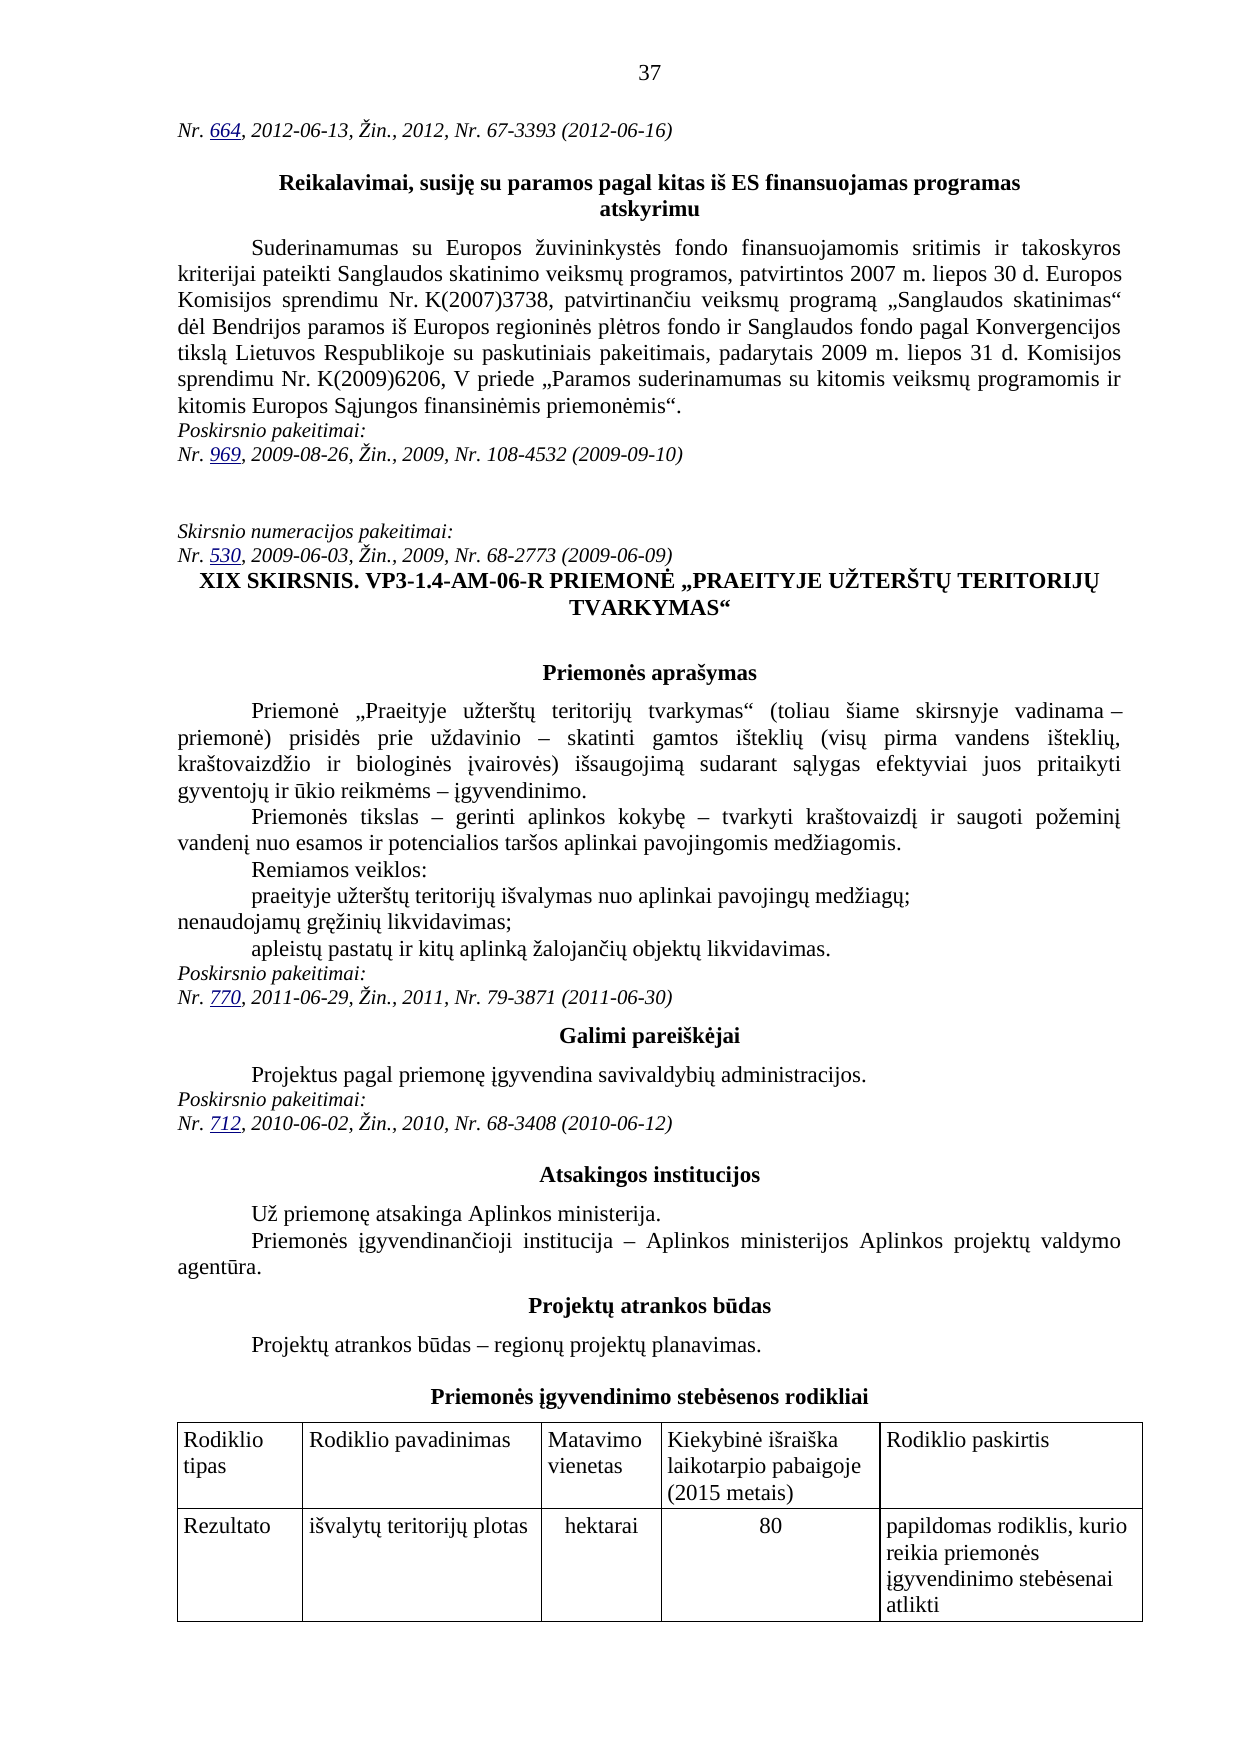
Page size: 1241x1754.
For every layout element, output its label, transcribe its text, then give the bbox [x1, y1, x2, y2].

table_header Rodiklio tipas [178, 1423, 302, 1508]
text Suderinamumas su Europos žuvininkystės fondo finansuojamomis sritimis ir takoskyros kriterijai pateikti Sanglaudos skatinimo veiksmų programos, patvirtintos 2007 m. liepos 30 d. Europos Komisijos sprendimu Nr. K(2007)3738, patvirtinančiu veiksmų programą „Sanglaudos skatinimas“ dėl Bendrijos paramos iš Europos regioninės plėtros fondo ir Sanglaudos fondo pagal Konvergencijos tikslą Lietuvos Respublikoje su paskutiniais pakeitimais, padarytais 2009 m. liepos 31 d. Komisijos sprendimu Nr. K(2009)6206, V priede „Paramos suderinamumas su kitomis veiksmų programomis ir kitomis Europos Sąjungos finansinėmis priemonėmis“. [177, 234, 1122, 418]
text Nr. 530, 2009-06-03, Žin., 2009, Nr. 68-2773 (2009-06-09) [177, 543, 1122, 567]
text Priemonės įgyvendinimo stebėsenos rodikliai [177, 1383, 1122, 1410]
text Poskirsnio pakeitimai: [177, 418, 1122, 442]
table_header Rodiklio paskirtis [881, 1423, 1142, 1508]
text Nr. 664, 2012-06-13, Žin., 2012, Nr. 67-3393 (2012-06-16) [177, 118, 1122, 142]
text Nr. 969, 2009-08-26, Žin., 2009, Nr. 108-4532 (2009-09-10) [177, 442, 1122, 466]
text Nr. 712, 2010-06-02, Žin., 2010, Nr. 68-3408 (2010-06-12) [177, 1111, 1122, 1135]
text Atsakingos institucijos [177, 1161, 1122, 1188]
text Projektus pagal priemonę įgyvendina savivaldybių administracijos. [177, 1061, 1122, 1087]
text Už priemonę atsakinga Aplinkos ministerija. [177, 1200, 1122, 1227]
text Priemonės tikslas – gerinti aplinkos kokybę – tvarkyti kraštovaizdį ir saugoti požeminį vandenį nuo esamos ir potencialios taršos aplinkai pavojingomis medžiagomis. [177, 803, 1122, 856]
text XIX SKIRSNIS. VP3-1.4-AM-06-R PRIEMONĖ „PRAEITYJE UŽTERŠTŲ TERITORIJŲ TVARKYMAS“ [177, 567, 1122, 620]
table_cell išvalytų teri­to­rijų plotas [303, 1509, 541, 1621]
table_header Kiekybinė išraiška laikotarpio pabaigoje (2015 metais) [662, 1423, 879, 1508]
text Poskirsnio pakeitimai: [177, 961, 1122, 985]
table_header Matavimo vienetas [542, 1423, 661, 1508]
table_cell papildomas rodiklis, kurio reikia prie­monės įgyvendinimo stebėsenai atlikti [881, 1509, 1142, 1621]
text Remiamos veiklos: [177, 856, 1122, 882]
text Galimi pareiškėjai [177, 1022, 1122, 1048]
text Projektų atrankos būdas [177, 1292, 1122, 1318]
table_cell 80 [662, 1509, 879, 1621]
text Reikalavimai, susiję su paramos pagal kitas iš ES finansuojamas programas atskyrimu [177, 168, 1122, 221]
table_cell Rezultato [178, 1509, 302, 1621]
table_cell hektarai [542, 1509, 661, 1621]
text Priemonė „Praeityje užterštų teritorijų tvarkymas“ (toliau šiame skirsnyje vadinama – priemonė) prisidės prie uždavinio – skatinti gamtos išteklių (visų pirma vandens išteklių, kraštovaizdžio ir biologinės įvairovės) išsaugojimą sudarant sąlygas efektyviai juos pritaikyti gyventojų ir ūkio reikmėms – įgyvendinimo. [177, 698, 1122, 803]
text Projektų atrankos būdas – regionų projektų planavimas. [177, 1331, 1122, 1357]
text Priemonės aprašymas [177, 659, 1122, 685]
text nenaudojamų gręžinių likvidavimas; [177, 908, 1122, 935]
text praeityje užterštų teritorijų išvalymas nuo aplinkai pavojingų medžiagų; [177, 882, 1122, 908]
text Skirsnio numeracijos pakeitimai: [177, 519, 1122, 543]
text apleistų pastatų ir kitų aplinką žalojančių objektų likvidavimas. [177, 935, 1122, 961]
table_header Rodiklio pavadinimas [303, 1423, 541, 1508]
text Nr. 770, 2011-06-29, Žin., 2011, Nr. 79-3871 (2011-06-30) [177, 985, 1122, 1009]
text Priemonės įgyvendinančioji institucija – Aplinkos ministerijos Aplinkos projektų valdymo agentūra. [177, 1227, 1122, 1279]
text Poskirsnio pakeitimai: [177, 1087, 1122, 1111]
